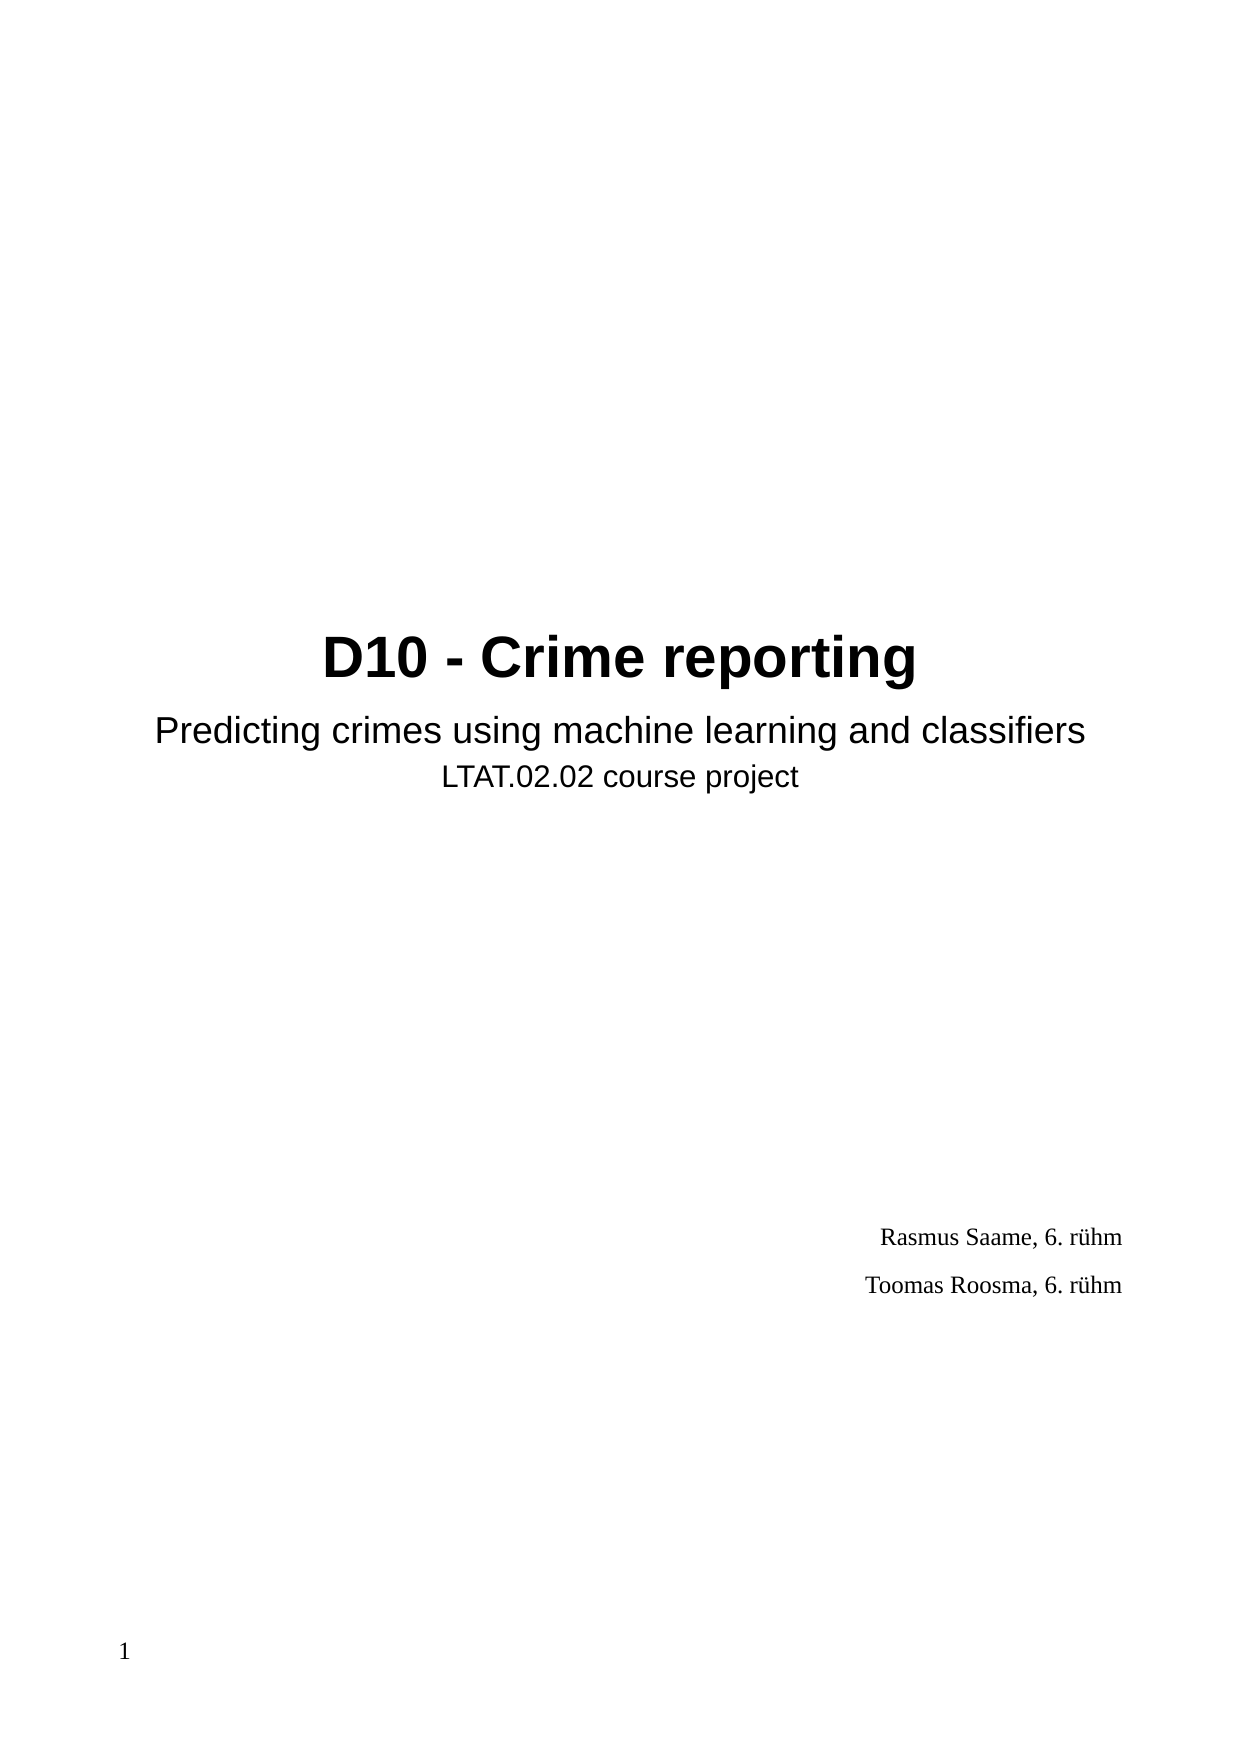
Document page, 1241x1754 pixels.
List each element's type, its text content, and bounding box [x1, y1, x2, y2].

text Toomas Roosma, 6. rühm [118, 1270, 1122, 1299]
title D10 - Crime reporting [118, 623, 1122, 690]
text Rasmus Saame, 6. rühm [118, 1222, 1122, 1251]
subtitle LTAT.02.02 course project [118, 758, 1122, 794]
subtitle Predicting crimes using machine learning and classifiers [118, 709, 1122, 752]
